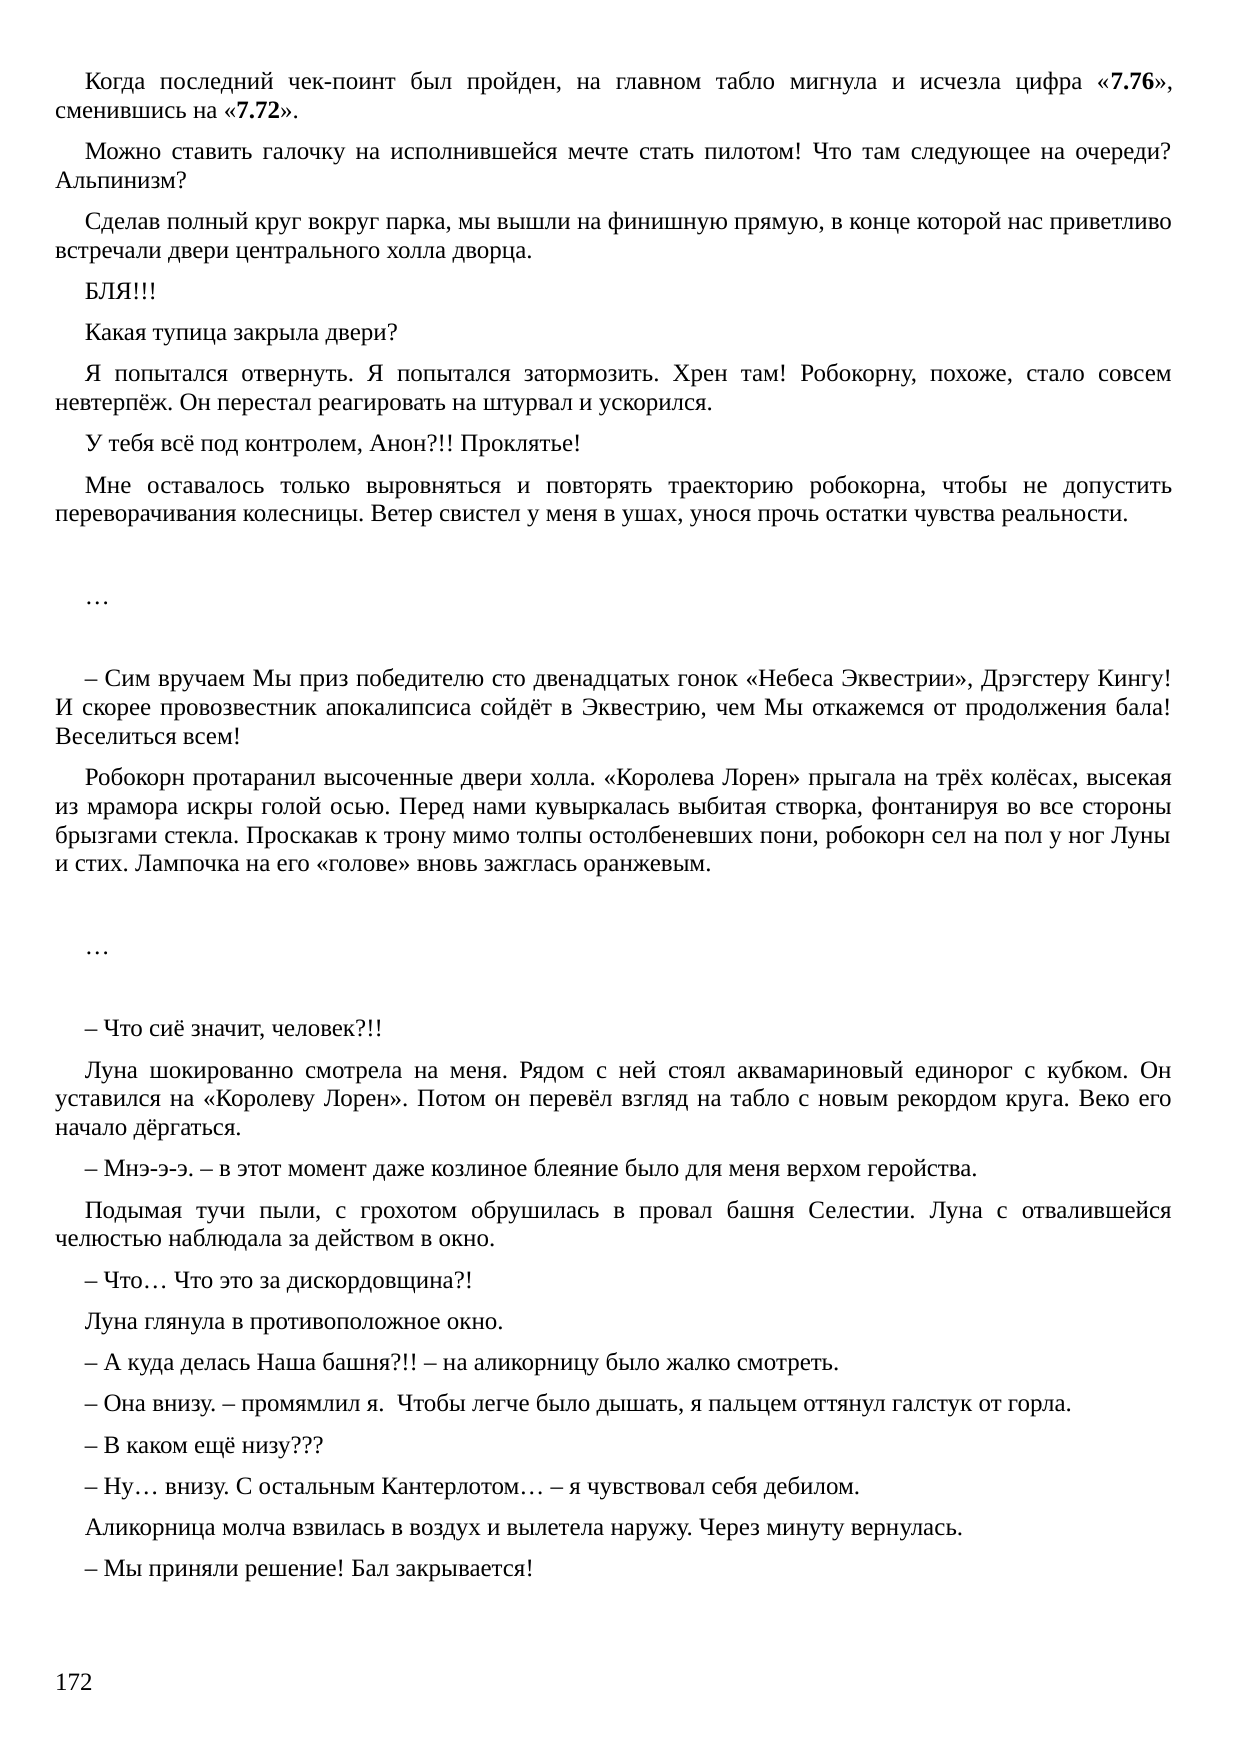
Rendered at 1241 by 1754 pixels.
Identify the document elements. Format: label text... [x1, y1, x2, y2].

text – Мнэ-э-э. – в этот момент даже козлиное блеяние было для меня верхом геройства. [55, 1153, 1173, 1182]
text Я попытался отвернуть. Я попытался затормозить. Хрен там! Робокорну, похоже, стало совсем невтерпёж. Он перестал реагировать на штурвал и ускорился. [55, 358, 1173, 416]
text Можно ставить галочку на исполнившейся мечте стать пилотом! Что там следующее на очереди? Альпинизм? [55, 136, 1173, 193]
text Луна шокированно смотрела на меня. Рядом с ней стоял аквамариновый единорог с кубком. Он уставился на «Королеву Лорен». Потом он перевёл взгляд на табло с новым рекордом круга. Веко его начало дёргаться. [55, 1055, 1173, 1141]
text … [55, 581, 1173, 610]
text – Что… Что это за дискордовщина?! [55, 1265, 1173, 1293]
text – А куда делась Наша башня?!! – на аликорницу было жалко смотреть. [55, 1347, 1173, 1376]
text Подымая тучи пыли, с грохотом обрушилась в провал башня Селестии. Луна с отвалившейся челюстью наблюдала за действом в окно. [55, 1195, 1173, 1252]
text Сделав полный круг вокруг парка, мы вышли на финишную прямую, в конце которой нас приветливо встречали двери центрального холла дворца. [55, 206, 1173, 263]
text Какая тупица закрыла двери? [55, 317, 1173, 346]
text – Ну… внизу. С остальным Кантерлотом… – я чувствовал себя дебилом. [55, 1471, 1173, 1500]
text – В каком ещё низу??? [55, 1430, 1173, 1458]
text Луна глянула в противоположное окно. [55, 1306, 1173, 1335]
text Робокорн протаранил высоченные двери холла. «Королева Лорен» прыгала на трёх колёсах, высекая из мрамора искры голой осью. Перед нами кувыркалась выбитая створка, фонтанируя во все стороны брызгами стекла. Проскакав к трону мимо толпы остолбеневших пони, робокорн сел на пол у ног Луны и стих. Лампочка на его «голове» вновь зажглась оранжевым. [55, 762, 1173, 877]
text – Что сиё значит, человек?!! [55, 1013, 1173, 1042]
text – Сим вручаем Мы приз победителю сто двенадцатых гонок «Небеса Эквестрии», Дрэгстеру Кингу! И скорее провозвестник апокалипсиса сойдёт в Эквестрию, чем Мы откажемся от продолжения бала! Веселиться всем! [55, 663, 1173, 750]
text – Она внизу. – промямлил я. Чтобы легче было дышать, я пальцем оттянул галстук от горла. [55, 1388, 1173, 1417]
text Мне оставалось только выровняться и повторять траекторию робокорна, чтобы не допустить переворачивания колесницы. Ветер свистел у меня в ушах, унося прочь остатки чувства реальности. [55, 470, 1173, 527]
text … [55, 931, 1173, 960]
text – Мы приняли решение! Бал закрывается! [55, 1553, 1173, 1582]
text Когда последний чек-поинт был пройден, на главном табло мигнула и исчезла цифра «7.76», сменившись на «7.72». [55, 66, 1173, 123]
text У тебя всё под контролем, Анон?!! Проклятье! [55, 428, 1173, 457]
text Аликорница молча взвилась в воздух и вылетела наружу. Через минуту вернулась. [55, 1512, 1173, 1541]
text БЛЯ!!! [55, 276, 1173, 305]
